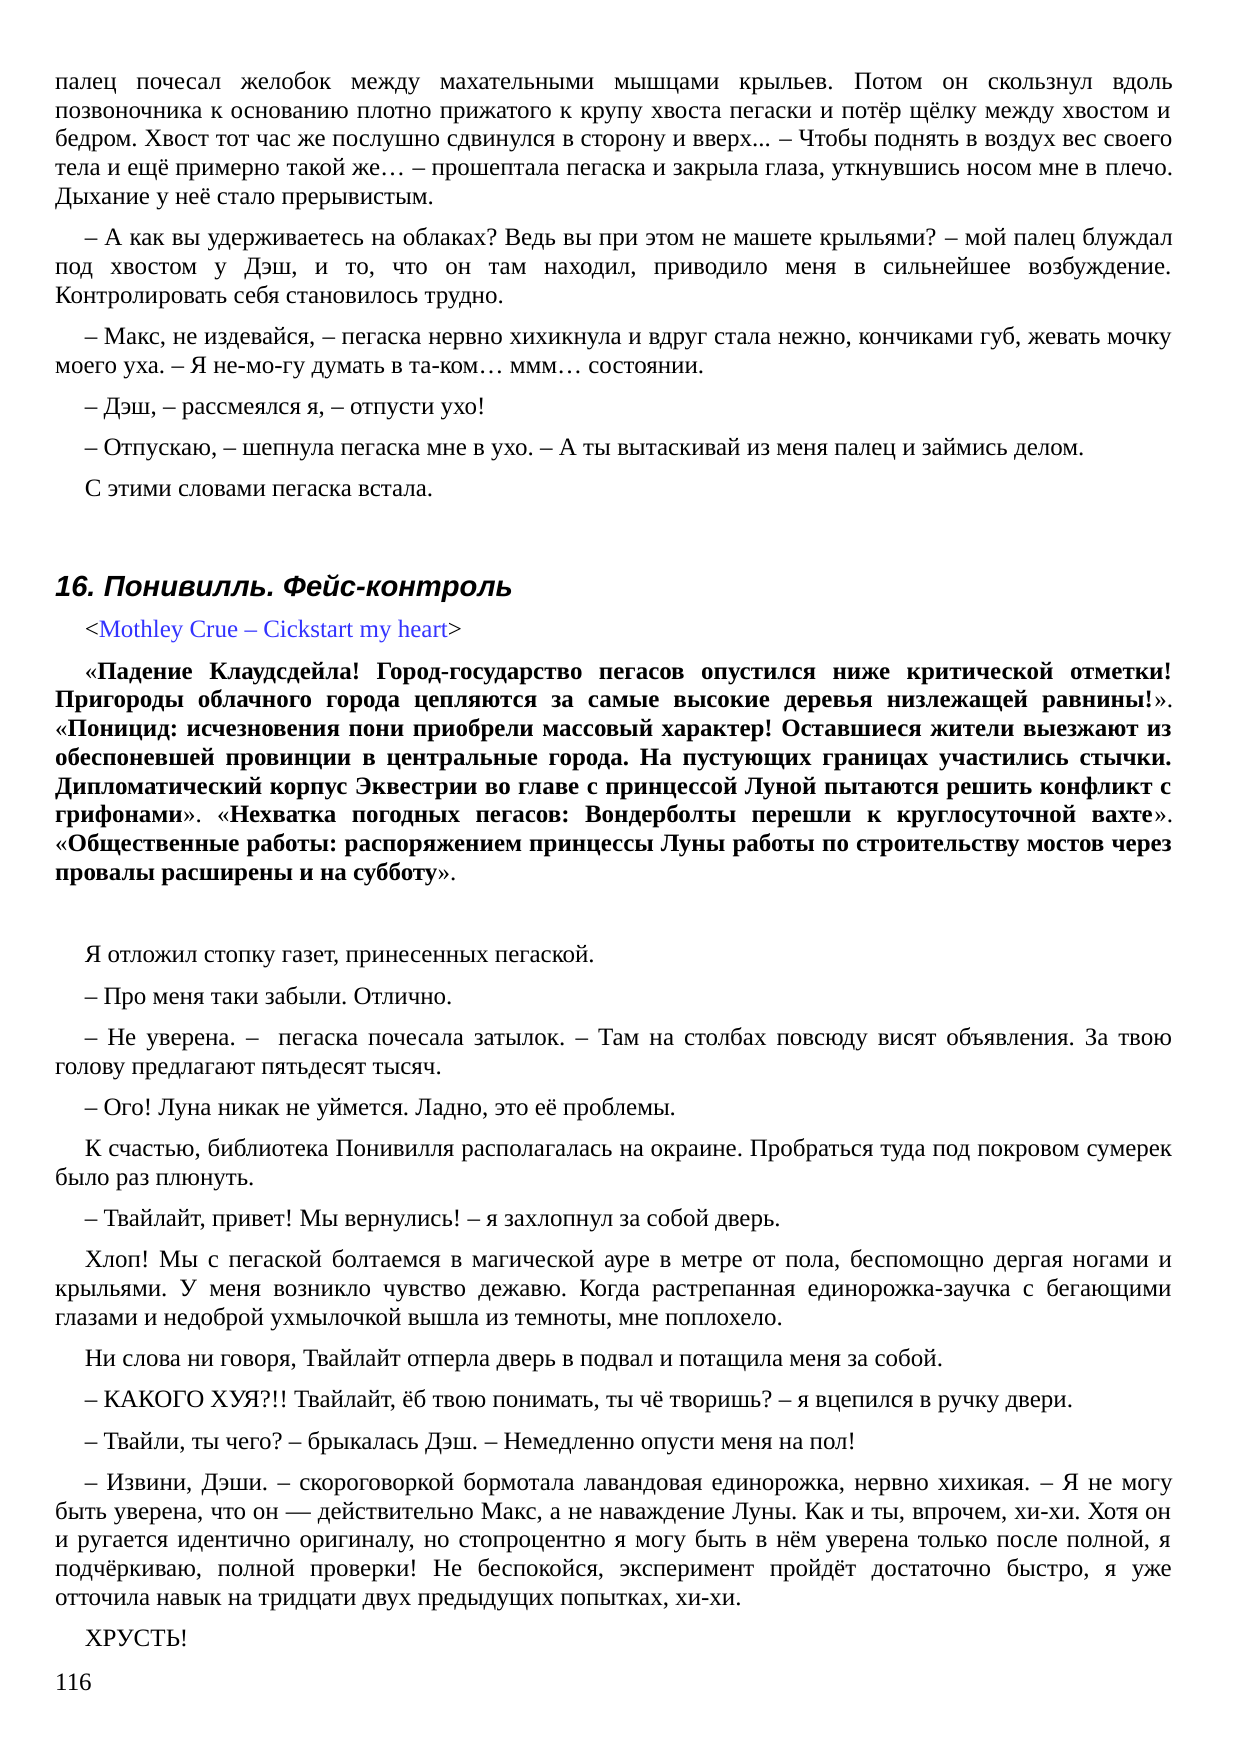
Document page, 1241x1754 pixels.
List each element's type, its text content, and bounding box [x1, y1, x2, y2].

text – Твайли, ты чего? – брыкалась Дэш. – Немедленно опусти меня на пол! [55, 1426, 1173, 1454]
text – Дэш, – рассмеялся я, – отпусти ухо! [55, 391, 1173, 420]
text – Не уверена. – пегаска почесала затылок. – Там на столбах повсюду висят объявления. За твою голову предлагают пятьдесят тысяч. [55, 1022, 1173, 1079]
text Ни слова ни говоря, Твайлайт отперла дверь в подвал и потащила меня за собой. [55, 1343, 1173, 1372]
text – Извини, Дэши. – скороговоркой бормотала лавандовая единорожка, нервно хихикая. – Я не могу быть уверена, что он — действительно Макс, а не наваждение Луны. Как и ты, впрочем, хи-хи. Хотя он и ругается идентично оригиналу, но стопроцентно я могу быть в нём уверена только после полной, я подчёркиваю, полной проверки! Не беспокойся, эксперимент пройдёт достаточно быстро, я уже отточила навык на тридцати двух предыдущих попытках, хи-хи. [55, 1467, 1173, 1611]
text – А как вы удерживаетесь на облаках? Ведь вы при этом не машете крыльями? – мой палец блуждал под хвостом у Дэш, и то, что он там находил, приводило меня в сильнейшее возбуждение. Контролировать себя становилось трудно. [55, 222, 1173, 308]
text «Падение Клаудсдейла! Город-государство пегасов опустился ниже критической отметки! Пригороды облачного города цепляются за самые высокие деревья низлежащей равнины!». «Поницид: исчезновения пони приобрели массовый характер! Оставшиеся жители выезжают из обеспоневшей провинции в центральные города. На пустующих границах участились стычки. Дипломатический корпус Эквестрии во главе с принцессой Луной пытаются решить конфликт с грифонами». «Нехватка погодных пегасов: Вондерболты перешли к круглосуточной вахте». «Общественные работы: распоряжением принцессы Луны работы по строительству мостов через провалы расширены и на субботу». [55, 656, 1173, 886]
subtitle 16. Понивилль. Фейс-контроль [55, 568, 1173, 602]
text палец почесал желобок между махательными мышцами крыльев. Потом он скользнул вдоль позвоночника к основанию плотно прижатого к крупу хвоста пегаски и потёр щёлку между хвостом и бедром. Хвост тот час же послушно сдвинулся в сторону и вверх... – Чтобы поднять в воздух вес своего тела и ещё примерно такой же… – прошептала пегаска и закрыла глаза, уткнувшись носом мне в плечо. Дыхание у неё стало прерывистым. [55, 66, 1173, 210]
text – Ого! Луна никак не уймется. Ладно, это её проблемы. [55, 1092, 1173, 1121]
text ХРУСТЬ! [55, 1623, 1173, 1652]
text – Про меня таки забыли. Отлично. [55, 981, 1173, 1009]
text Хлоп! Мы с пегаской болтаемся в магической ауре в метре от пола, беспомощно дергая ногами и крыльями. У меня возникло чувство дежавю. Когда растрепанная единорожка-заучка с бегающими глазами и недоброй ухмылочкой вышла из темноты, мне поплохело. [55, 1244, 1173, 1331]
text С этими словами пегаска встала. [55, 473, 1173, 502]
text – КАКОГО ХУЯ?!! Твайлайт, ёб твою понимать, ты чё творишь? – я вцепился в ручку двери. [55, 1384, 1173, 1413]
text – Отпускаю, – шепнула пегаска мне в ухо. – А ты вытаскивай из меня палец и займись делом. [55, 432, 1173, 461]
text К счастью, библиотека Понивилля располагалась на окраине. Пробраться туда под покровом сумерек было раз плюнуть. [55, 1133, 1173, 1191]
text – Твайлайт, привет! Мы вернулись! – я захлопнул за собой дверь. [55, 1203, 1173, 1232]
text Я отложил стопку газет, принесенных пегаской. [55, 939, 1173, 968]
text – Макс, не издевайся, – пегаска нервно хихикнула и вдруг стала нежно, кончиками губ, жевать мочку моего уха. – Я не-мо-гу думать в та-ком… ммм… состоянии. [55, 321, 1173, 378]
text <Mothley Crue – Cickstart my heart> [55, 614, 1173, 643]
